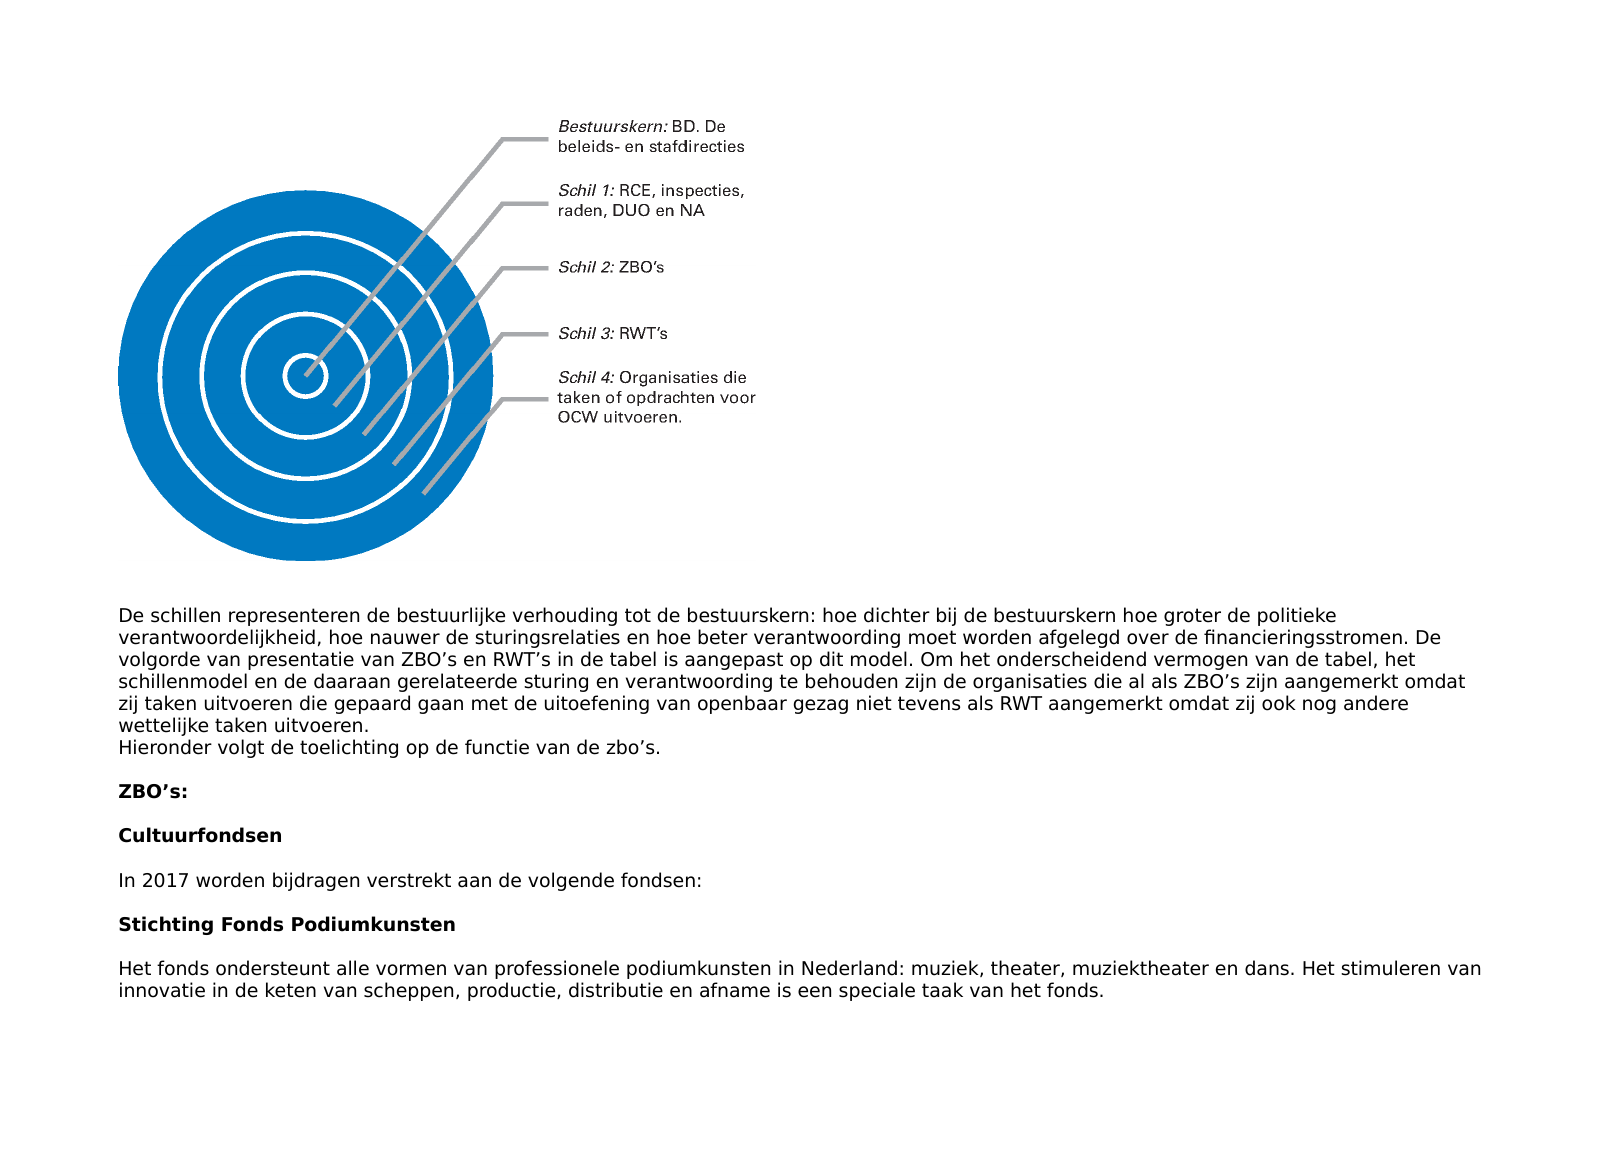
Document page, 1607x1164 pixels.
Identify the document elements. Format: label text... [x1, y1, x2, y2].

subtitle Cultuurfondsen [118, 825, 1488, 847]
text In 2017 worden bijdragen verstrekt aan de volgende fondsen: [118, 869, 1488, 892]
text Hieronder volgt de toelichting op de functie van de zbo’s. [118, 737, 1488, 759]
text De schillen representeren de bestuurlijke verhouding tot de bestuurskern: hoe dichter bij de bestuurskern hoe groter de politieke verantwoordelijkheid, hoe nauwer de sturingsrelaties en hoe beter verantwoording moet worden afgelegd over de financieringsstromen. De volgorde van presentatie van ZBO’s en RWT’s in de tabel is aangepast op dit model. Om het onderscheidend vermogen van de tabel, het schillenmodel en de daaraan gerelateerde sturing en verantwoording te behouden zijn de organisaties die al als ZBO’s zijn aangemerkt omdat zij taken uitvoeren die gepaard gaan met de uitoefening van openbaar gezag niet tevens als RWT aangemerkt omdat zij ook nog andere wettelijke taken uitvoeren. [118, 605, 1488, 737]
text Het fonds ondersteunt alle vormen van professionele podiumkunsten in Nederland: muziek, theater, muziektheater en dans. Het stimuleren van innovatie in de keten van scheppen, productie, distributie en afname is een speciale taak van het fonds. [118, 958, 1488, 1002]
subtitle Stichting Fonds Podiumkunsten [118, 914, 1488, 936]
picture [118, 118, 756, 561]
subtitle ZBO’s: [118, 781, 1488, 803]
